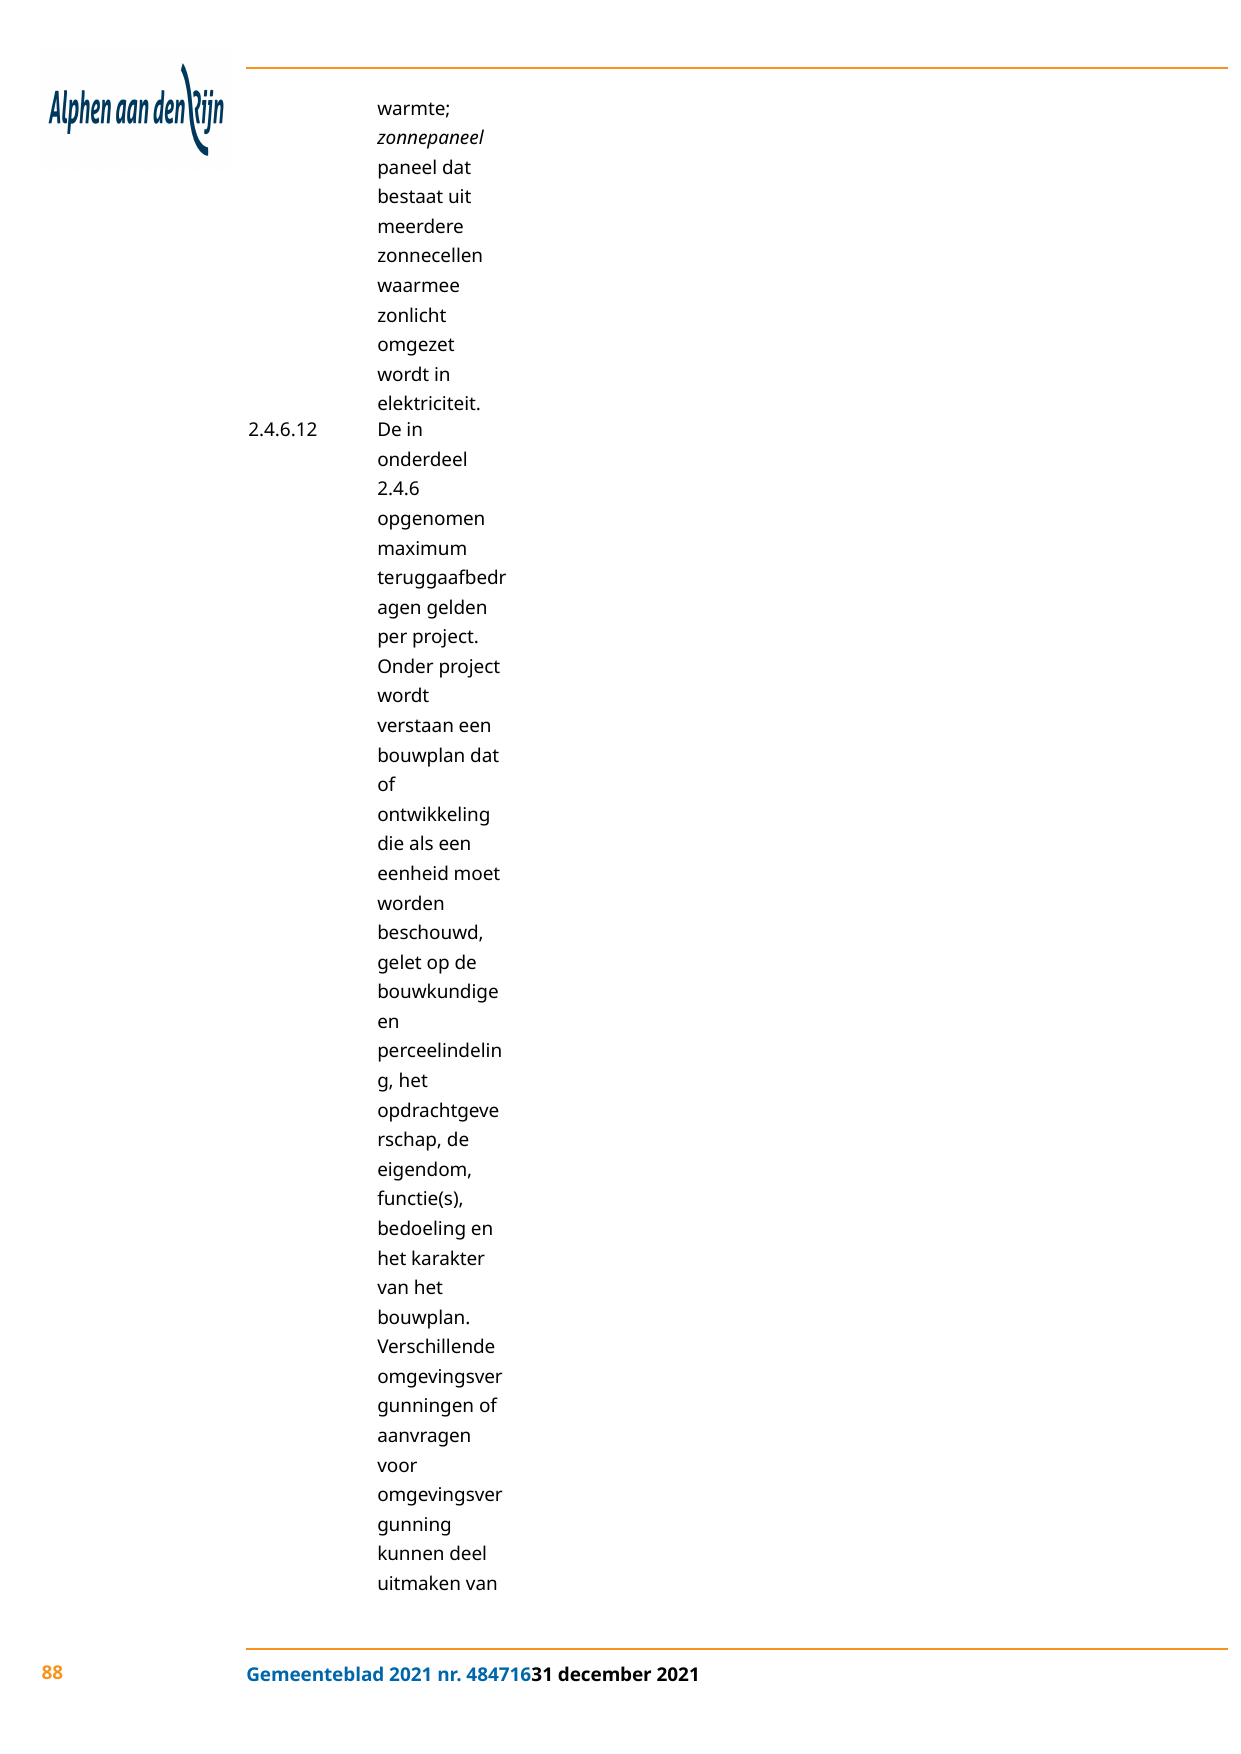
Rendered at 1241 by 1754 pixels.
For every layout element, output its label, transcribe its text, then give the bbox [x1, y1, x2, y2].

table_cell [894, 95, 1022, 416]
table_cell [506, 416, 635, 1596]
table_cell [635, 416, 764, 1596]
table_cell [764, 416, 893, 1596]
table_cell 2.4.6.12 [248, 416, 377, 1596]
table_cell [1023, 416, 1152, 1596]
table_cell De in onderdeel 2.4.6 opgenomen maximum teruggaafbedragen gelden per project. Onder project wordt verstaan een bouwplan dat of ontwikkeling die als een eenheid moet worden beschouwd, gelet op de bouwkundige en perceelindeling, het opdrachtgeverschap, de eigendom, functie(s), bedoeling en het karakter van het bouwplan. Verschillende omgevingsvergunningen of aanvragen voor omgevingsvergunning kunnen deel uitmaken van [377, 416, 506, 1596]
table_cell warmte; zonnepaneel paneel dat bestaat uit meerdere zonnecellen waarmee zonlicht omgezet wordt in elektriciteit. [377, 95, 506, 416]
picture [41, 47, 231, 172]
table_cell [764, 95, 893, 416]
table_cell [635, 95, 764, 416]
table_cell [894, 416, 1022, 1596]
table_cell [1023, 95, 1152, 416]
table_cell [506, 95, 635, 416]
table_cell [248, 95, 377, 416]
